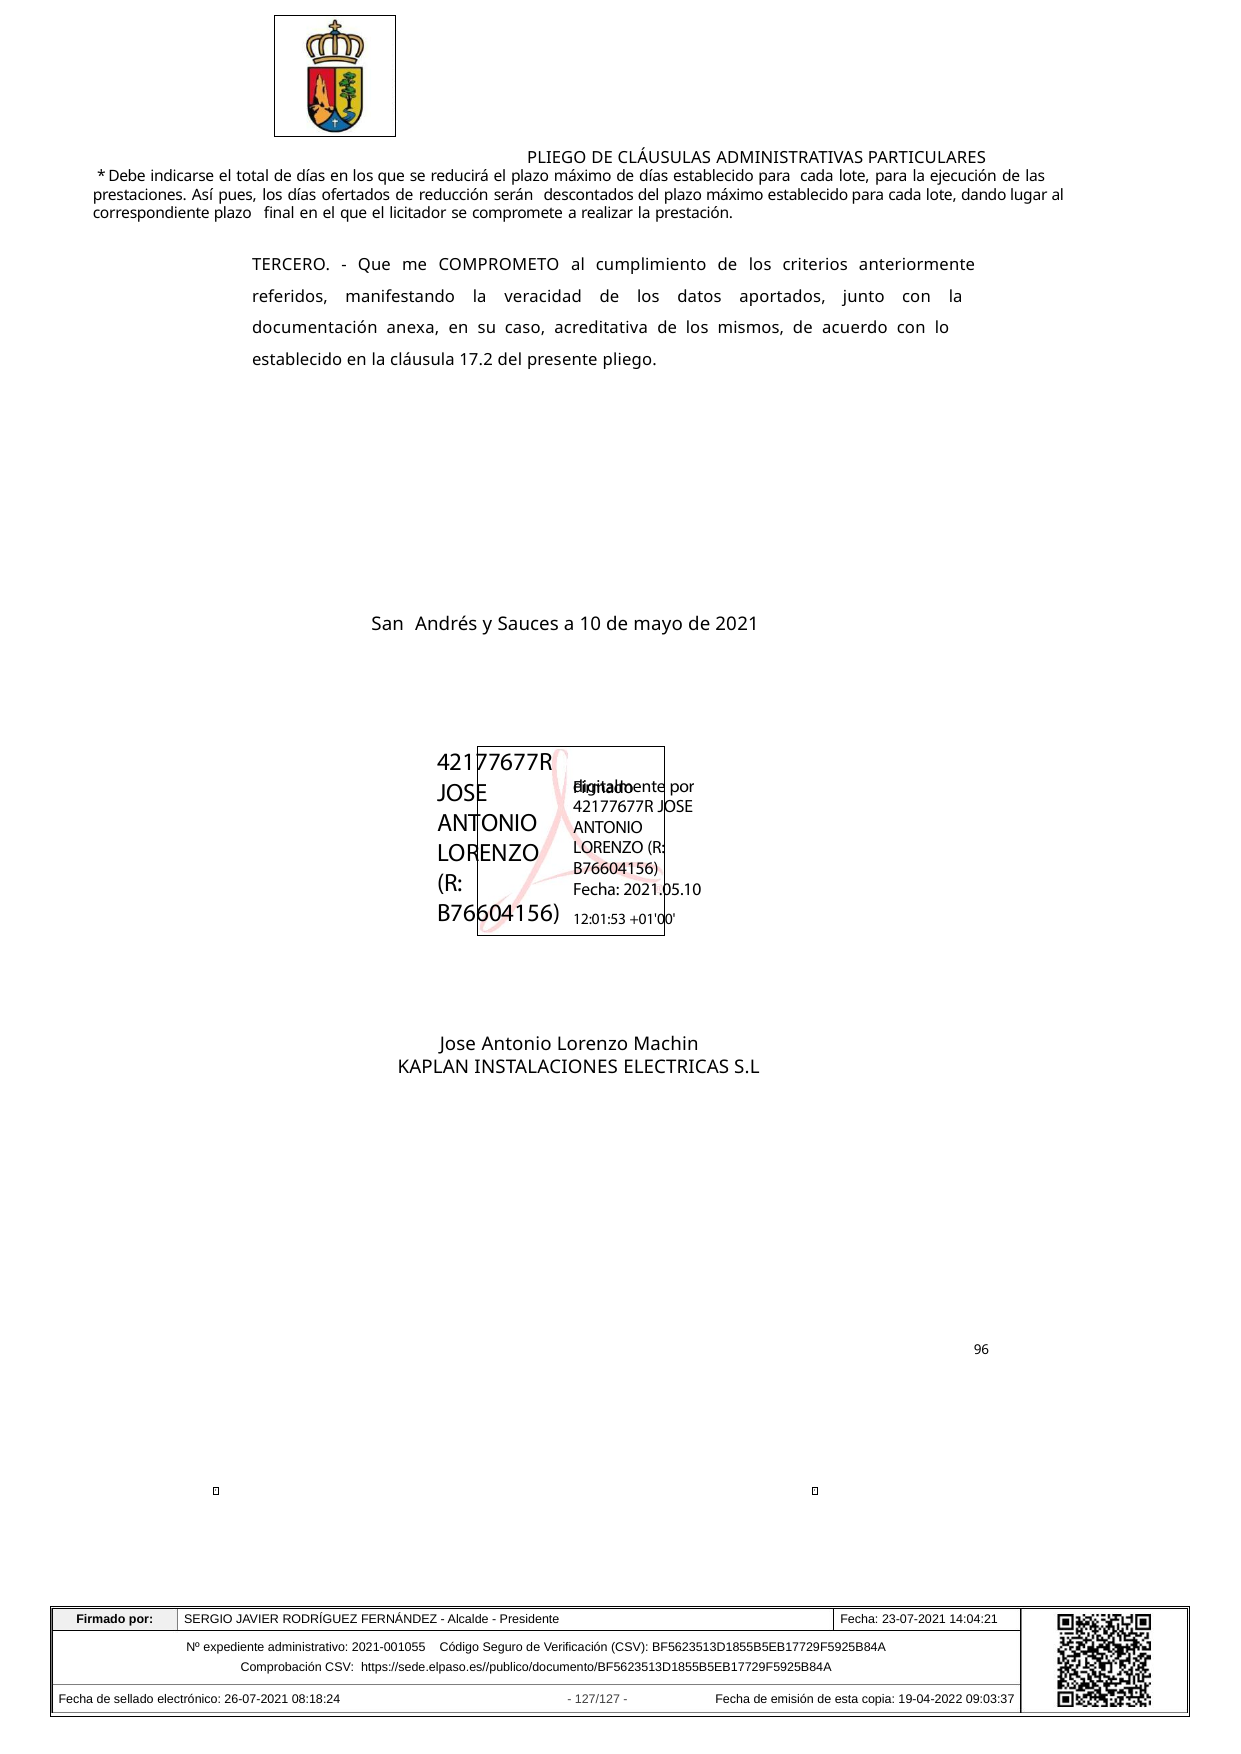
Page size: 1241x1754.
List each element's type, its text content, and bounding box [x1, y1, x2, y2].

text referidos, manifestando la veracidad de los datos aportados, junto con la [252, 285, 1014, 306]
picture [478, 747, 664, 935]
text PLIEGO DE CLÁUSULAS ADMINISTRATIVAS PARTICULARES [527, 146, 1122, 167]
text 4 [573, 809, 582, 817]
text Fecha de emisión de esta copia: 19-04-2022 09:03:37 [715, 1692, 1039, 1706]
text 9 [973, 1341, 981, 1358]
picture [478, 756, 484, 768]
text LORENZO (R: [573, 837, 690, 858]
text Firmado por: [76, 1612, 172, 1626]
text 2177677R JOSE [582, 796, 717, 817]
text 4 [573, 796, 582, 808]
text SERGIO JAVIER RODRÍGUEZ FERNÁNDEZ - Alcalde - Presidente [184, 1612, 586, 1626]
text KAPLAN INSTALACIONES ELECTRICAS S.L [397, 1055, 786, 1078]
text LORENZO [437, 837, 564, 867]
text Comprobación CSV: https://sede.elpaso.es//publico/documento/BF5623513D1855B5EB17729F5925B84A [240, 1661, 912, 1674]
text JOSE [437, 777, 564, 807]
text establecido en la cláusula 17.2 del presente pliego. [252, 349, 1014, 370]
picture [479, 912, 486, 920]
text documentación anexa, en su caso, acreditativa de los mismos, de acuerdo con lo [252, 317, 1014, 338]
text Fecha: 23-07-2021 14:04:21 [840, 1612, 1021, 1626]
text Fecha de sellado electrónico: 26-07-2021 08:18:24 [58, 1692, 365, 1706]
picture [275, 16, 395, 136]
text 6 [981, 1341, 1009, 1358]
text Debe indicarse el total de días en los que se reducirá el plazo máximo de días establecido para cada lote, para la ejecución de las [127, 167, 1122, 185]
text correspondiente plazo final en el que el licitador se compromete a realizar la prestación. [93, 204, 1135, 222]
text B76604156) [573, 858, 690, 879]
text B76604156) 12:01:53 +01'00' [437, 897, 714, 927]
text San Andrés y Sauces a 10 de mayo de 2021 [371, 612, 803, 635]
text ANTONIO [437, 807, 564, 837]
text prestaciones. Así pues, los días ofertados de reducción serán descontados del plazo máximo establecido para cada lote, dando lugar al [93, 185, 1135, 204]
text 2177677R [449, 747, 658, 777]
picture [51, 1607, 1189, 1716]
text Nº expediente administrativo: 2021-001055 Código Seguro de Verificación (CSV): BF5623513D1855B5EB17729F5925B84A [186, 1640, 912, 1654]
text ANTONIO [573, 817, 690, 837]
text 4 [437, 747, 449, 764]
text digitalmente por [573, 775, 719, 796]
text 4 [437, 766, 449, 777]
text Fecha: 2021.05.10 [573, 879, 726, 899]
text TERCERO. - Que me COMPROMETO al cumplimiento de los criterios anteriormente [252, 254, 1014, 275]
text (R: [437, 867, 564, 897]
text - 127/127 - [567, 1693, 646, 1707]
text Jose Antonio Lorenzo Machin [439, 1032, 786, 1055]
text * [97, 166, 127, 185]
